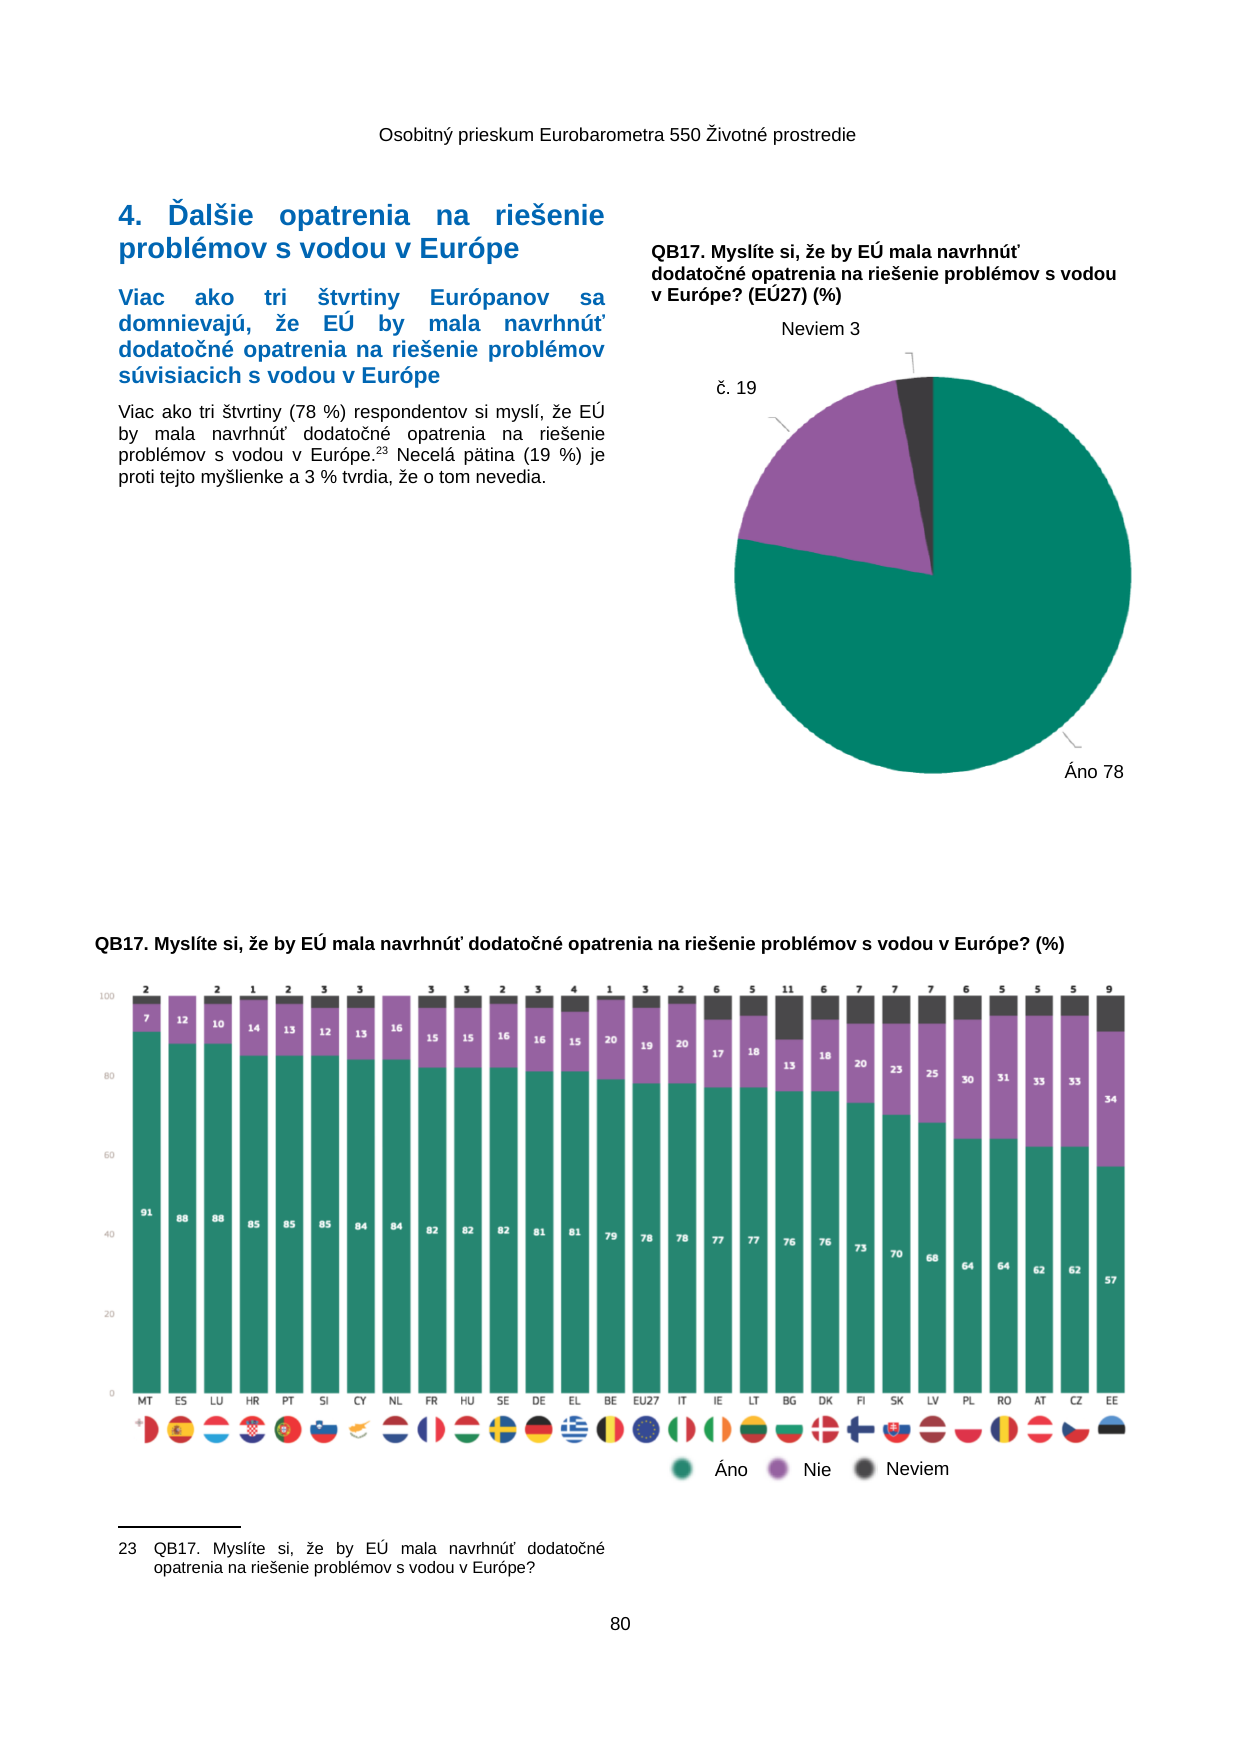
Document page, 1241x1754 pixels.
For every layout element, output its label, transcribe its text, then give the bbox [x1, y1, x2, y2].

subtitle 4. Ďalšie opatrenia na riešenie problémov s vodou v Európe [118, 198, 605, 265]
text QB17. Myslíte si, že by EÚ mala navrhnúť dodatočné opatrenia na riešenie problémov s vodou v Európe? [118, 1538, 605, 1577]
picture [726, 346, 1135, 777]
picture [85, 978, 1132, 1487]
picture [1090, 769, 1095, 777]
text Viac ako tri štvrtiny Európanov sa domnievajú, že EÚ by mala navrhnúť dodatočné opatrenia na riešenie problémov súvisiacich s vodou v Európe [118, 283, 605, 389]
text Viac ako tri štvrtiny (78 %) respondentov si myslí, že EÚ by mala navrhnúť dodatočné opatrenia na riešenie problémov s vodou v Európe. Necelá pätina (19 %) je proti tejto myšlienke a 3 % tvrdia, že o tom nevedia. [118, 401, 605, 487]
